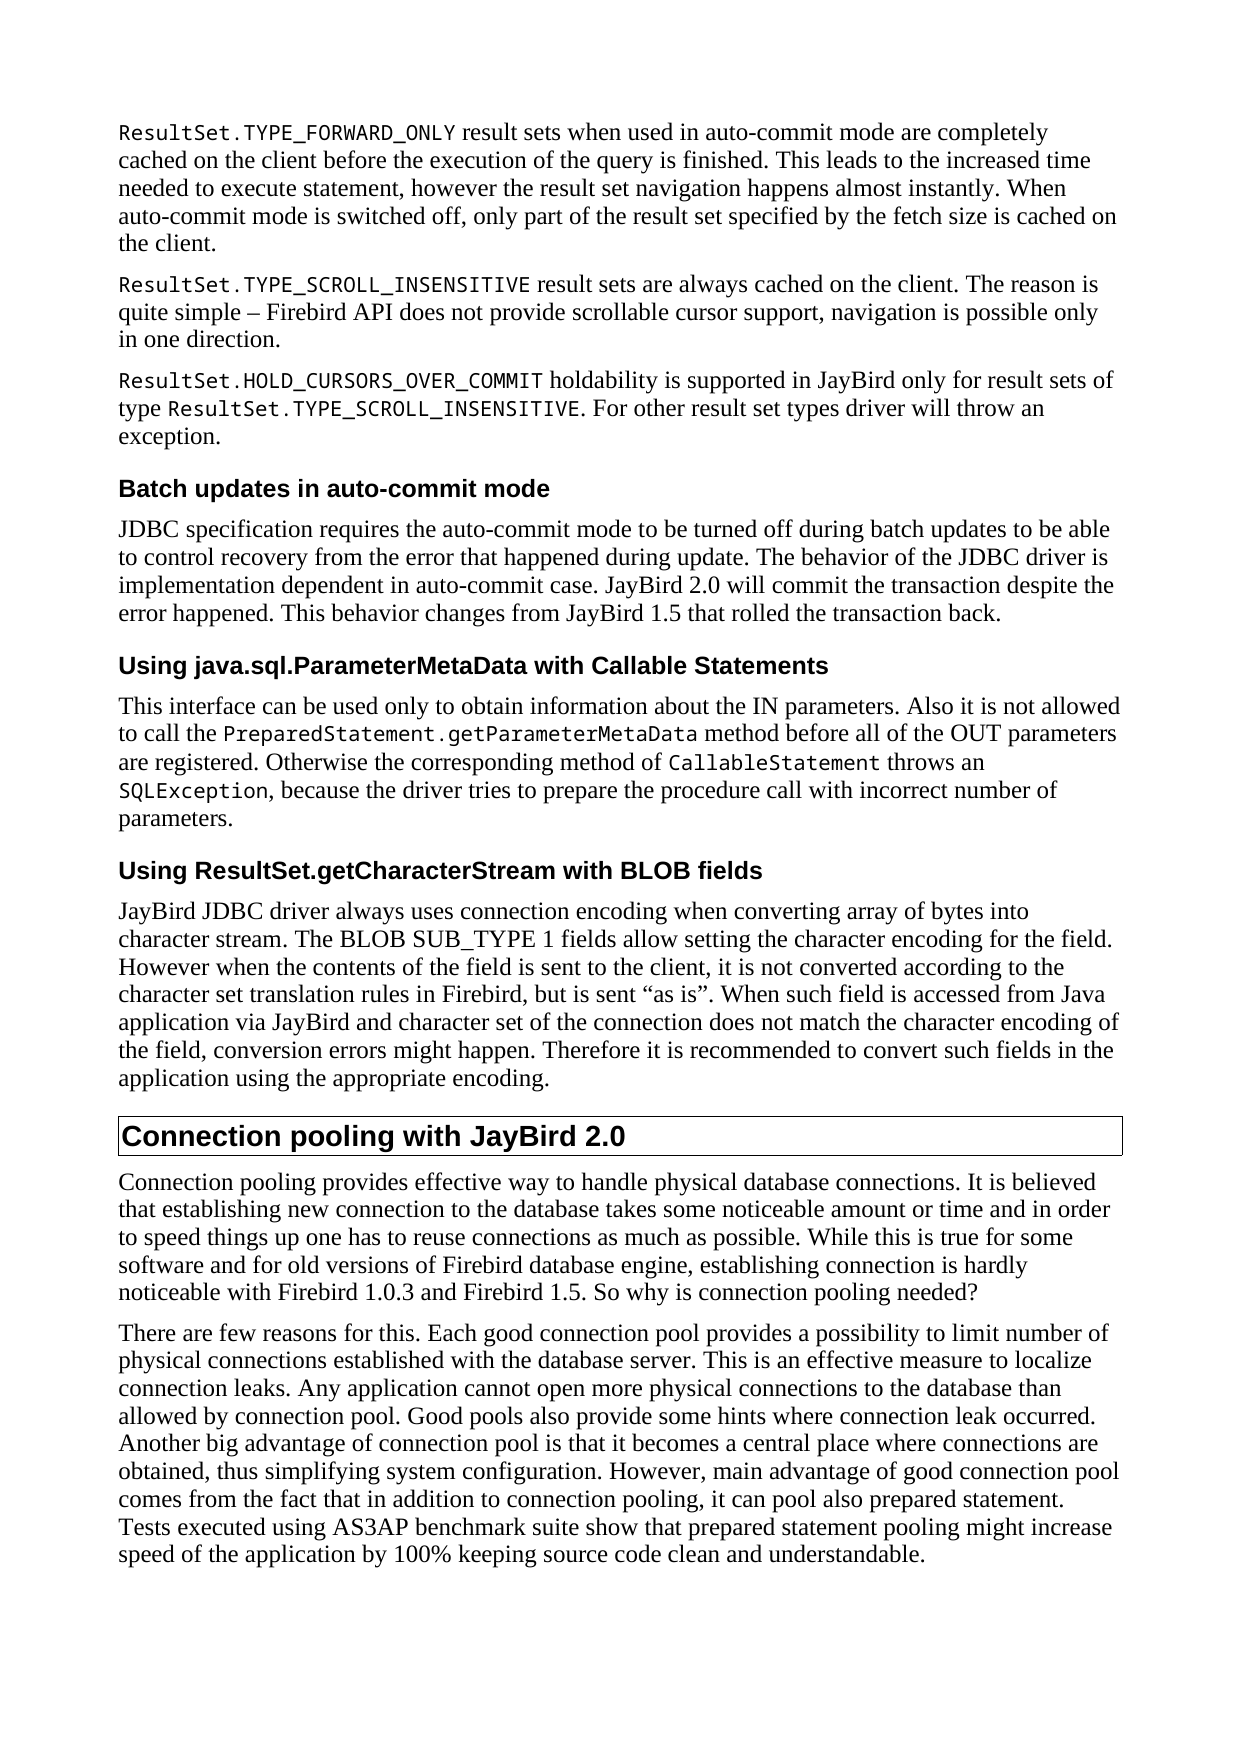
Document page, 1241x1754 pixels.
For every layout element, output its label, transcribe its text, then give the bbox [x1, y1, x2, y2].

text ResultSet.TYPE_FORWARD_ONLY result sets when used in auto-commit mode are completely cached on the client before the execution of the query is finished. This leads to the increased time needed to execute statement, however the result set navigation happens almost instantly. When auto-commit mode is switched off, only part of the result set specified by the fetch size is cached on the client. [118, 118, 1122, 257]
subtitle Using ResultSet.getCharacterStream with BLOB fields [118, 857, 1122, 885]
text There are few reasons for this. Each good connection pool provides a possibility to limit number of physical connections established with the database server. This is an effective measure to localize connection leaks. Any application cannot open more physical connections to the database than allowed by connection pool. Good pools also provide some hints where connection leak occurred. Another big advantage of connection pool is that it becomes a central place where connections are obtained, thus simplifying system configuration. However, main advantage of good connection pool comes from the fact that in addition to connection pooling, it can pool also prepared statement. Tests executed using AS3AP benchmark suite show that prepared statement pooling might increase speed of the application by 100% keeping source code clean and understandable. [118, 1319, 1122, 1568]
text Connection pooling provides effective way to handle physical database connections. It is believed that establishing new connection to the database takes some noticeable amount or time and in order to speed things up one has to reuse connections as much as possible. While this is true for some software and for old versions of Firebird database engine, establishing connection is hardly noticeable with Firebird 1.0.3 and Firebird 1.5. So why is connection pooling needed? [118, 1168, 1122, 1306]
subtitle Connection pooling with JayBird 2.0 [119, 1117, 1122, 1155]
text JayBird JDBC driver always uses connection encoding when converting array of bytes into character stream. The BLOB SUB_TYPE 1 fields allow setting the character encoding for the field. However when the contents of the field is sent to the client, it is not converted according to the character set translation rules in Firebird, but is sent “as is”. When such field is accessed from Java application via JayBird and character set of the connection does not match the character encoding of the field, conversion errors might happen. Therefore it is recommended to convert such fields in the application using the appropriate encoding. [118, 897, 1122, 1091]
text This interface can be used only to obtain information about the IN parameters. Also it is not allowed to call the PreparedStatement.getParameterMetaData method before all of the OUT parameters are registered. Otherwise the corresponding method of CallableStatement throws an SQLException, because the driver tries to prepare the procedure call with incorrect number of parameters. [118, 692, 1122, 832]
subtitle Batch updates in auto-commit mode [118, 475, 1122, 503]
text ResultSet.TYPE_SCROLL_INSENSITIVE result sets are always cached on the client. The reason is quite simple – Firebird API does not provide scrollable cursor support, navigation is possible only in one direction. [118, 270, 1122, 353]
text ResultSet.HOLD_CURSORS_OVER_COMMIT holdability is supported in JayBird only for result sets of type ResultSet.TYPE_SCROLL_INSENSITIVE. For other result set types driver will throw an exception. [118, 366, 1122, 450]
subtitle Using java.sql.ParameterMetaData with Callable Statements [118, 651, 1122, 679]
text JDBC specification requires the auto-commit mode to be turned off during batch updates to be able to control recovery from the error that happened during update. The behavior of the JDBC driver is implementation dependent in auto-commit case. JayBird 2.0 will commit the transaction despite the error happened. This behavior changes from JayBird 1.5 that rolled the transaction back. [118, 516, 1122, 626]
